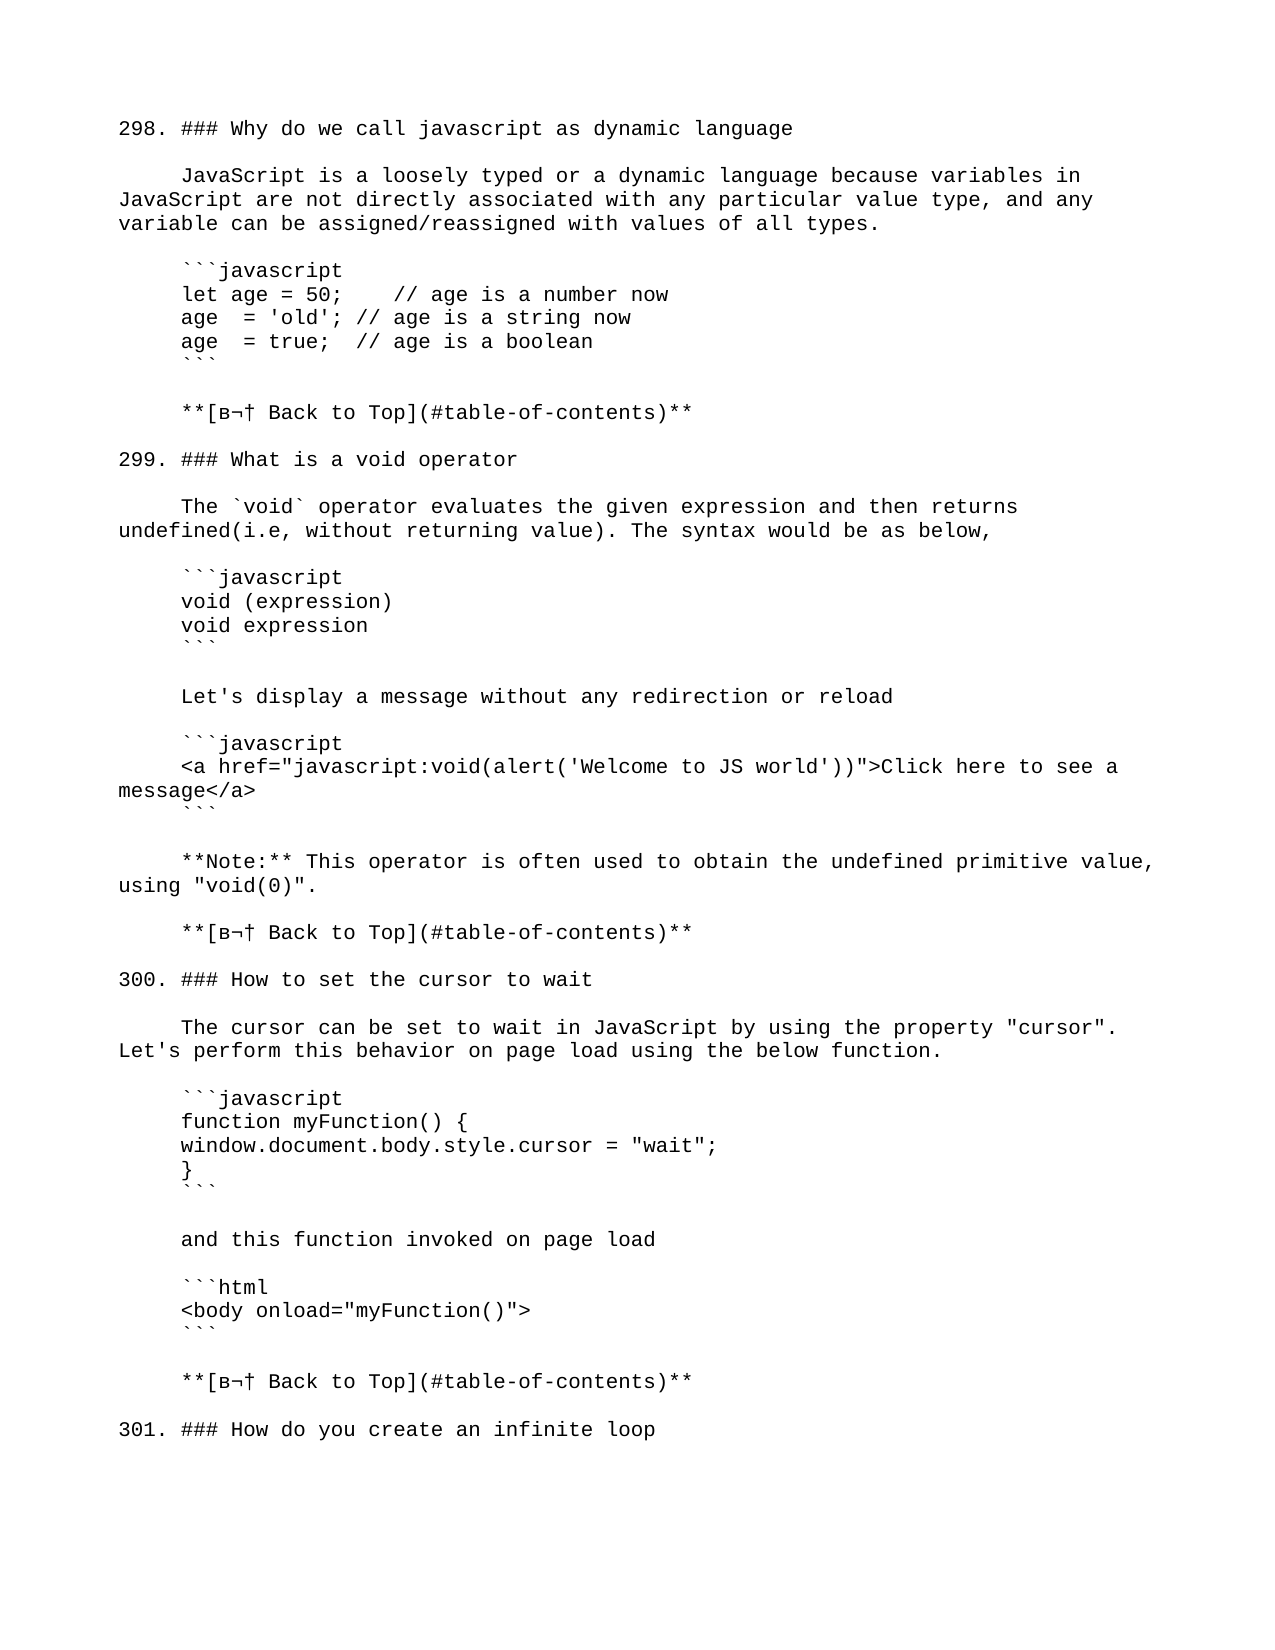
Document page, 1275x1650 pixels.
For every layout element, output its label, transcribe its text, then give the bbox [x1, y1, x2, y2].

text JavaScript is a loosely typed or a dynamic language because variables in JavaScript are not directly associated with any particular value type, and any variable can be assigned/reassigned with values of all types. [118, 165, 1157, 236]
text ```javascript [118, 567, 1157, 591]
text **Note:** This operator is often used to obtain the undefined primitive value, using "void(0)". [118, 851, 1157, 898]
text ```javascript [118, 1088, 1157, 1111]
text age = 'old'; // age is a string now [118, 307, 1157, 331]
text 299. ### What is a void operator [118, 449, 1157, 473]
text function myFunction() { [118, 1111, 1157, 1135]
text window.document.body.style.cursor = "wait"; [118, 1135, 1157, 1158]
text The cursor can be set to wait in JavaScript by using the property "cursor". Let's perform this behavior on page load using the below function. [118, 1017, 1157, 1064]
text 301. ### How do you create an infinite loop [118, 1419, 1157, 1442]
text **[в¬† Back to Top](#table-of-contents)** [118, 402, 1157, 426]
text 298. ### Why do we call javascript as dynamic language [118, 118, 1157, 142]
text Let's display a message without any redirection or reload [118, 686, 1157, 709]
text The `void` operator evaluates the given expression and then returns undefined(i.e, without returning value). The syntax would be as below, [118, 496, 1157, 544]
text **[в¬† Back to Top](#table-of-contents)** [118, 922, 1157, 946]
text ``` [118, 354, 1157, 378]
text ``` [118, 804, 1157, 827]
text ```javascript [118, 260, 1157, 284]
text **[в¬† Back to Top](#table-of-contents)** [118, 1371, 1157, 1395]
text ``` [118, 638, 1157, 662]
text and this function invoked on page load [118, 1229, 1157, 1253]
text void (expression) [118, 591, 1157, 615]
text age = true; // age is a boolean [118, 331, 1157, 354]
text } [118, 1158, 1157, 1182]
text ```html [118, 1277, 1157, 1300]
text <body onload="myFunction()"> [118, 1300, 1157, 1324]
text ```javascript [118, 733, 1157, 757]
text 300. ### How to set the cursor to wait [118, 969, 1157, 993]
text <a href="javascript:void(alert('Welcome to JS world'))">Click here to see a message</a> [118, 757, 1157, 804]
text ``` [118, 1324, 1157, 1348]
text ``` [118, 1182, 1157, 1206]
text void expression [118, 615, 1157, 638]
text let age = 50; // age is a number now [118, 284, 1157, 307]
